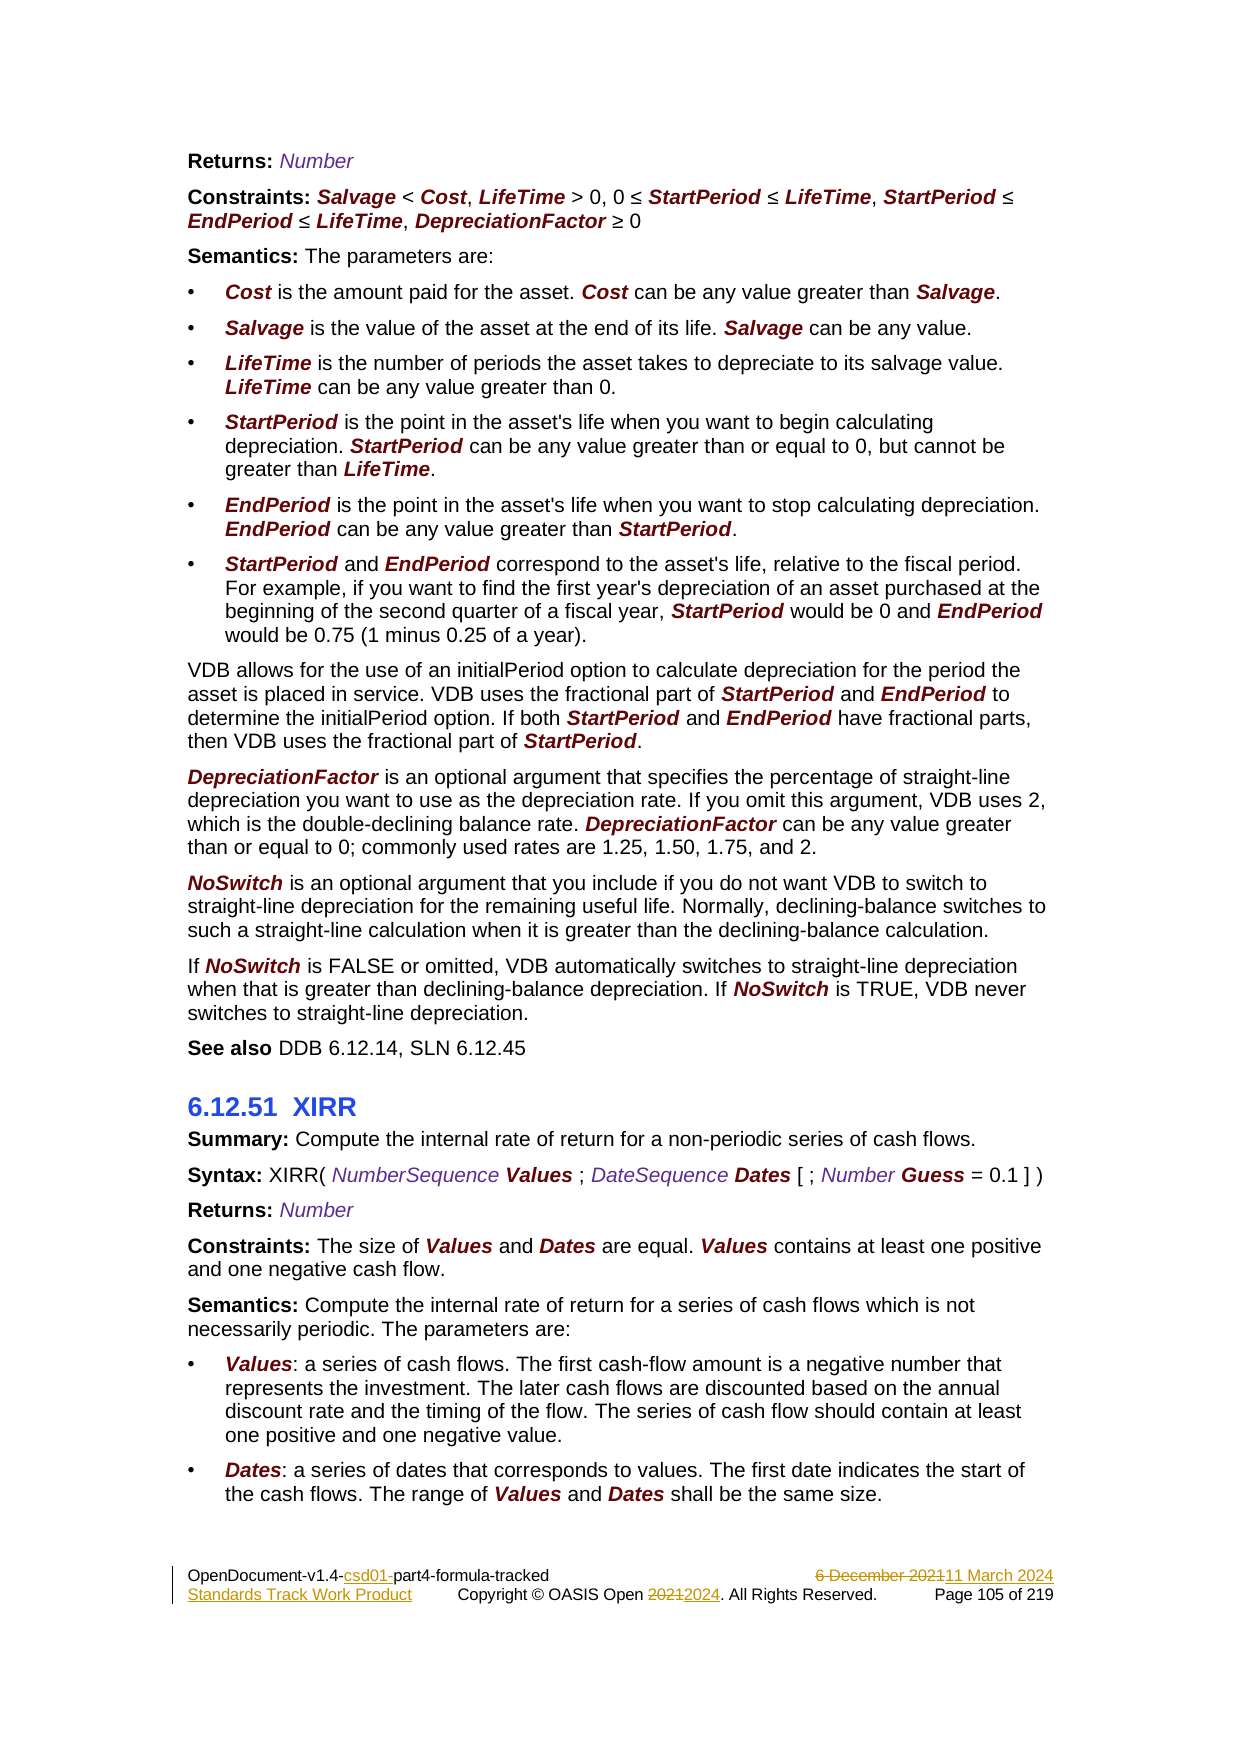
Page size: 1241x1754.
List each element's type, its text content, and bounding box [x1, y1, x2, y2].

list Dates: a series of dates that corresponds to values. The first date indicates the start of the cash flows. The range of Values and Dates shall be the same size. [187, 1459, 1053, 1506]
list StartPeriod is the point in the asset's life when you want to begin calculating depreciation. StartPeriod can be any value greater than or equal to 0, but cannot be greater than LifeTime. [187, 411, 1053, 481]
text Constraints: The size of Values and Dates are equal. Values contains at least one positive and one negative cash flow. [187, 1234, 1053, 1281]
subtitle XIRR [187, 1091, 1053, 1121]
list LifeTime is the number of periods the asset takes to depreciate to its salvage value. LifeTime can be any value greater than 0. [187, 352, 1053, 399]
text VDB allows for the use of an initialPeriod option to calculate depreciation for the period the asset is placed in service. VDB uses the fractional part of StartPeriod and EndPeriod to determine the initialPeriod option. If both StartPeriod and EndPeriod have fractional parts, then VDB uses the fractional part of StartPeriod. [187, 659, 1053, 753]
list Values: a series of cash flows. The first cash-flow amount is a negative number that represents the investment. The later cash flows are discounted based on the annual discount rate and the timing of the flow. The series of cash flow should contain at least one positive and one negative value. [187, 1353, 1053, 1447]
text See also DDB 6.12.14, SLN 6.12.45 [187, 1037, 1053, 1060]
text Summary: Compute the internal rate of return for a non-periodic series of cash flows. [187, 1127, 1053, 1151]
text Syntax: XIRR( NumberSequence Values ; DateSequence Dates [ ; Number Guess = 0.1 ] ) [187, 1163, 1053, 1187]
list StartPeriod and EndPeriod correspond to the asset's life, relative to the fiscal period. For example, if you want to find the first year's depreciation of an asset purchased at the beginning of the second quarter of a fiscal year, StartPeriod would be 0 and EndPeriod would be 0.75 (1 minus 0.25 of a year). [187, 553, 1053, 647]
text Semantics: Compute the internal rate of return for a series of cash flows which is not necessarily periodic. The parameters are: [187, 1293, 1053, 1341]
text Semantics: The parameters are: [187, 245, 1053, 268]
list Cost is the amount paid for the asset. Cost can be any value greater than Salvage. [187, 280, 1053, 304]
text Constraints: Salvage < Cost, LifeTime > 0, 0 ≤ StartPeriod ≤ LifeTime, StartPeriod ≤ EndPeriod ≤ LifeTime, DepreciationFactor ≥ 0 [187, 186, 1053, 233]
text NoSwitch is an optional argument that you include if you do not want VDB to switch to straight-line depreciation for the remaining useful life. Normally, declining-balance switches to such a straight-line calculation when it is greater than the declining-balance calculation. [187, 871, 1053, 942]
text DepreciationFactor is an optional argument that specifies the percentage of straight-line depreciation you want to use as the depreciation rate. If you omit this argument, VDB uses 2, which is the double-declining balance rate. DepreciationFactor can be any value greater than or equal to 0; commonly used rates are 1.25, 1.50, 1.75, and 2. [187, 765, 1053, 859]
list Salvage is the value of the asset at the end of its life. Salvage can be any value. [187, 316, 1053, 339]
text Returns: Number [187, 150, 1053, 173]
text Returns: Number [187, 1199, 1053, 1222]
text If NoSwitch is FALSE or omitted, VDB automatically switches to straight-line depreciation when that is greater than declining-balance depreciation. If NoSwitch is TRUE, VDB never switches to straight-line depreciation. [187, 954, 1053, 1025]
list EndPeriod is the point in the asset's life when you want to stop calculating depreciation. EndPeriod can be any value greater than StartPeriod. [187, 493, 1053, 541]
